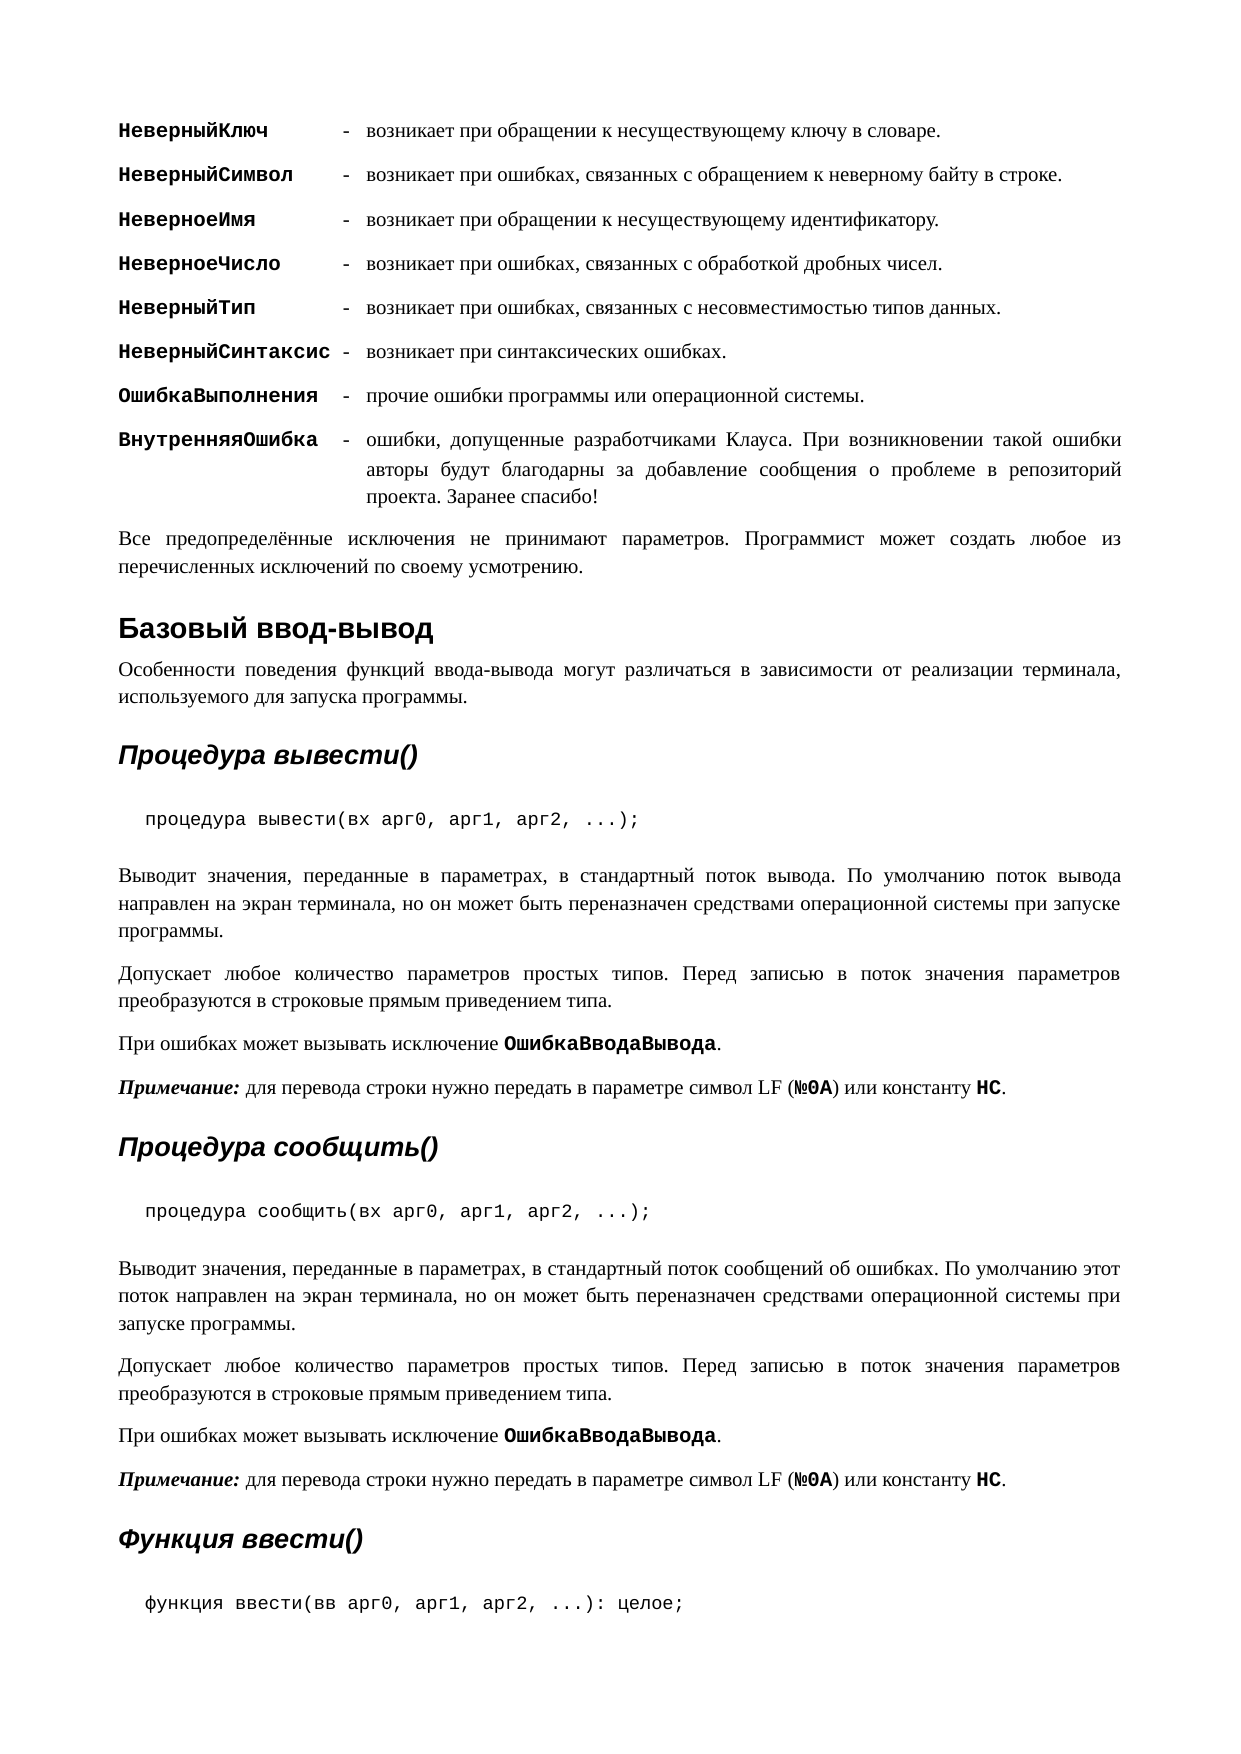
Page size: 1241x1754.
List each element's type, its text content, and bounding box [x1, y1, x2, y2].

text Выводит значения, переданные в параметрах, в стандартный поток сообщений об ошибках. По умолчанию этот поток направлен на экран терминала, но он может быть переназначен средствами операционной системы при запуске программы. [118, 1255, 1122, 1335]
text При ошибках может вызывать исключение ОшибкаВводаВывода. [118, 1423, 1122, 1448]
text Допускает любое количество параметров простых типов. Перед записью в поток значения параметров преобразуются в строковые прямым приведением типа. [118, 1353, 1122, 1404]
text Примечание: для перевода строки нужно передать в параметре символ LF (№0А) или константу НС. [118, 1074, 1122, 1100]
subtitle Процедура вывести() [118, 739, 1122, 770]
text процедура сообщить(вх арг0, арг1, арг2, ...); [136, 1193, 1104, 1232]
text Выводит значения, переданные в параметрах, в стандартный поток вывода. По умолчанию поток вывода направлен на экран терминала, но он может быть переназначен средствами операционной системы при запуске программы. [118, 863, 1122, 942]
text НеверноеИмя - возникает при обращении к несуществующему идентификатору. [118, 206, 1122, 232]
text При ошибках может вызывать исключение ОшибкаВводаВывода. [118, 1030, 1122, 1056]
subtitle Процедура сообщить() [118, 1131, 1122, 1162]
text НеверноеЧисло - возникает при ошибках, связанных с обработкой дробных чисел. [118, 251, 1122, 276]
text Примечание: для перевода строки нужно передать в параметре символ LF (№0А) или константу НС. [118, 1467, 1122, 1492]
text Допускает любое количество параметров простых типов. Перед записью в поток значения параметров преобразуются в строковые прямым приведением типа. [118, 961, 1122, 1012]
text Особенности поведения функций ввода-вывода могут различаться в зависимости от реализации терминала, используемого для запуска программы. [118, 657, 1122, 708]
text ОшибкаВыполнения - прочие ошибки программы или операционной системы. [118, 383, 1122, 409]
text НеверныйСимвол - возникает при ошибках, связанных с обращением к неверному байту в строке. [118, 162, 1122, 188]
subtitle Базовый ввод-вывод [118, 611, 1122, 644]
text НеверныйСинтаксис - возникает при синтаксических ошибках. [118, 339, 1122, 365]
text Все предопределённые исключения не принимают параметров. Программист может создать любое из перечисленных исключений по своему усмотрению. [118, 526, 1122, 578]
text НеверныйКлюч - возникает при обращении к несуществующему ключу в словаре. [118, 118, 1122, 144]
text ВнутренняяОшибка - ошибки, допущенные разработчиками Клауса. При возникновении такой ошибки авторы будут благодарны за добавление сообщения о проблеме в репозиторий проекта. Заранее спасибо! [118, 427, 1122, 508]
text функция ввести(вв арг0, арг1, арг2, ...): целое; [136, 1585, 1104, 1624]
text процедура вывести(вх арг0, арг1, арг2, ...); [136, 801, 1104, 839]
subtitle Функция ввести() [118, 1523, 1122, 1555]
text НеверныйТип - возникает при ошибках, связанных с несовместимостью типов данных. [118, 295, 1122, 321]
